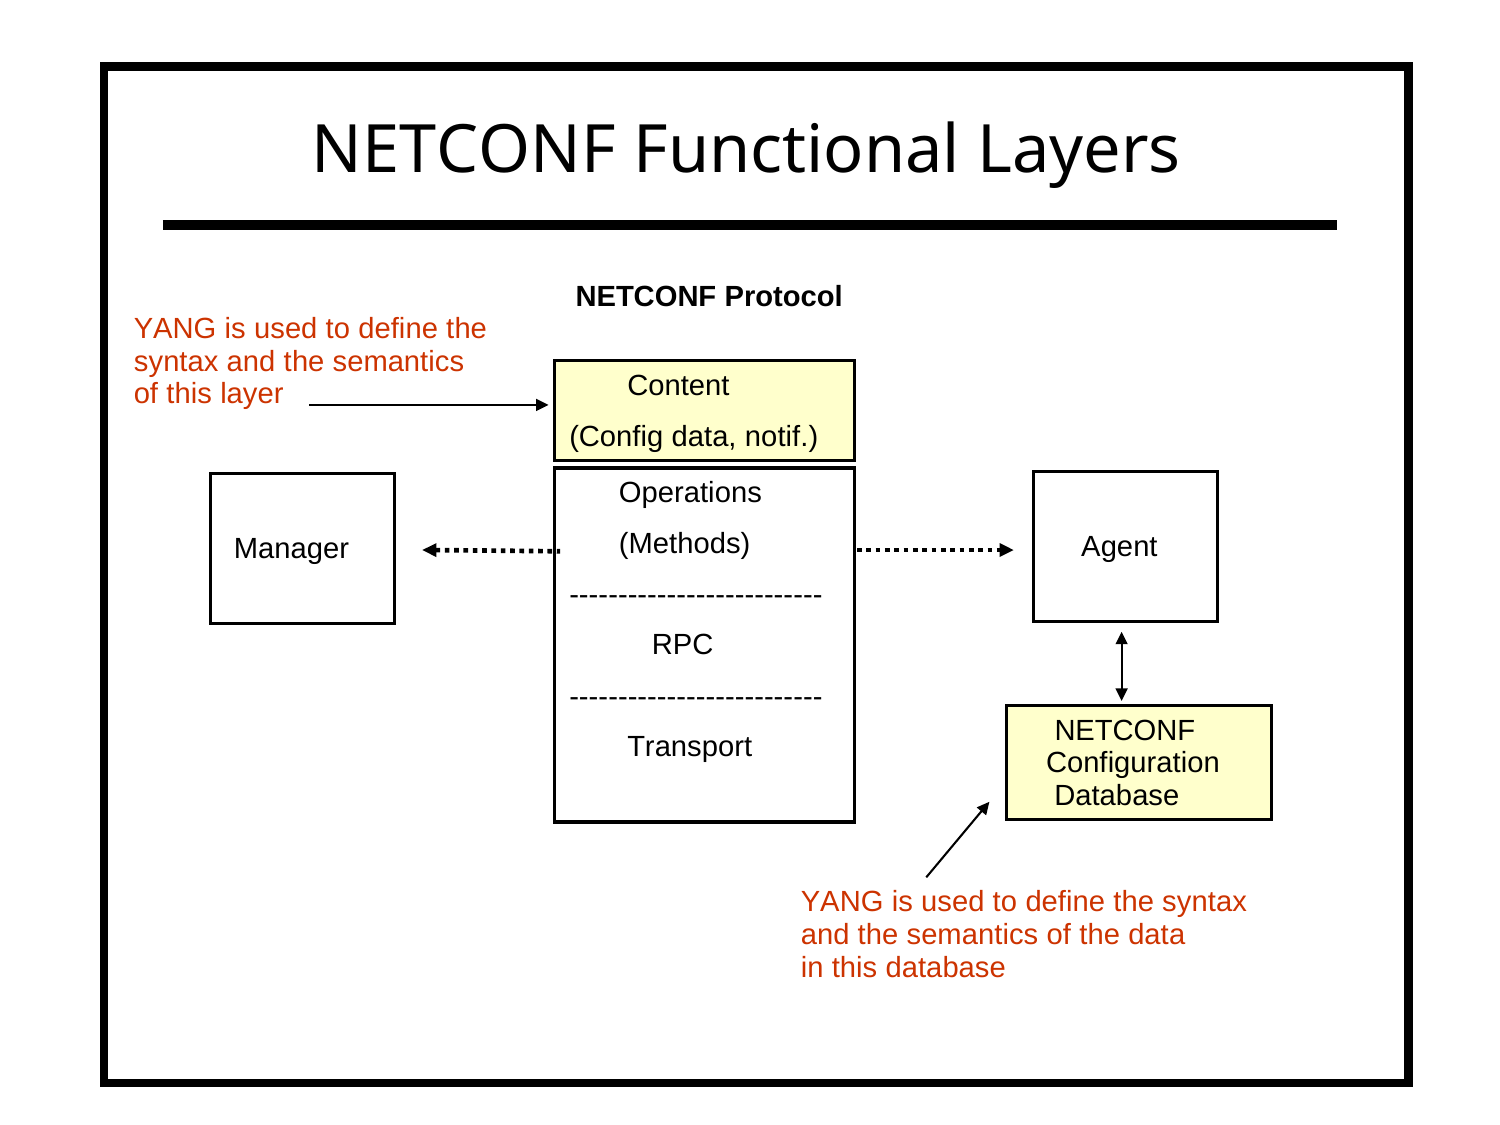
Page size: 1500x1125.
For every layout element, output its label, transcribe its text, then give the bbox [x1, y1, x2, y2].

text_box Manager [210, 473, 395, 624]
text_box Agent [1033, 471, 1218, 622]
text_box Content (Config data, notif.) [554, 360, 855, 461]
text_box Operations (Methods) -------------------------- RPC -------------------------- Transport [554, 467, 855, 822]
text_box YANG is used to define the syntax and the semantics of this layer [118, 304, 503, 418]
title NETCONF Functional Layers [162, 87, 1332, 200]
text_box NETCONF Protocol [560, 272, 859, 321]
text_box YANG is used to define the syntax and the semantics of the data in this database [786, 877, 1263, 992]
text_box NETCONF Configuration Database [1006, 705, 1272, 820]
